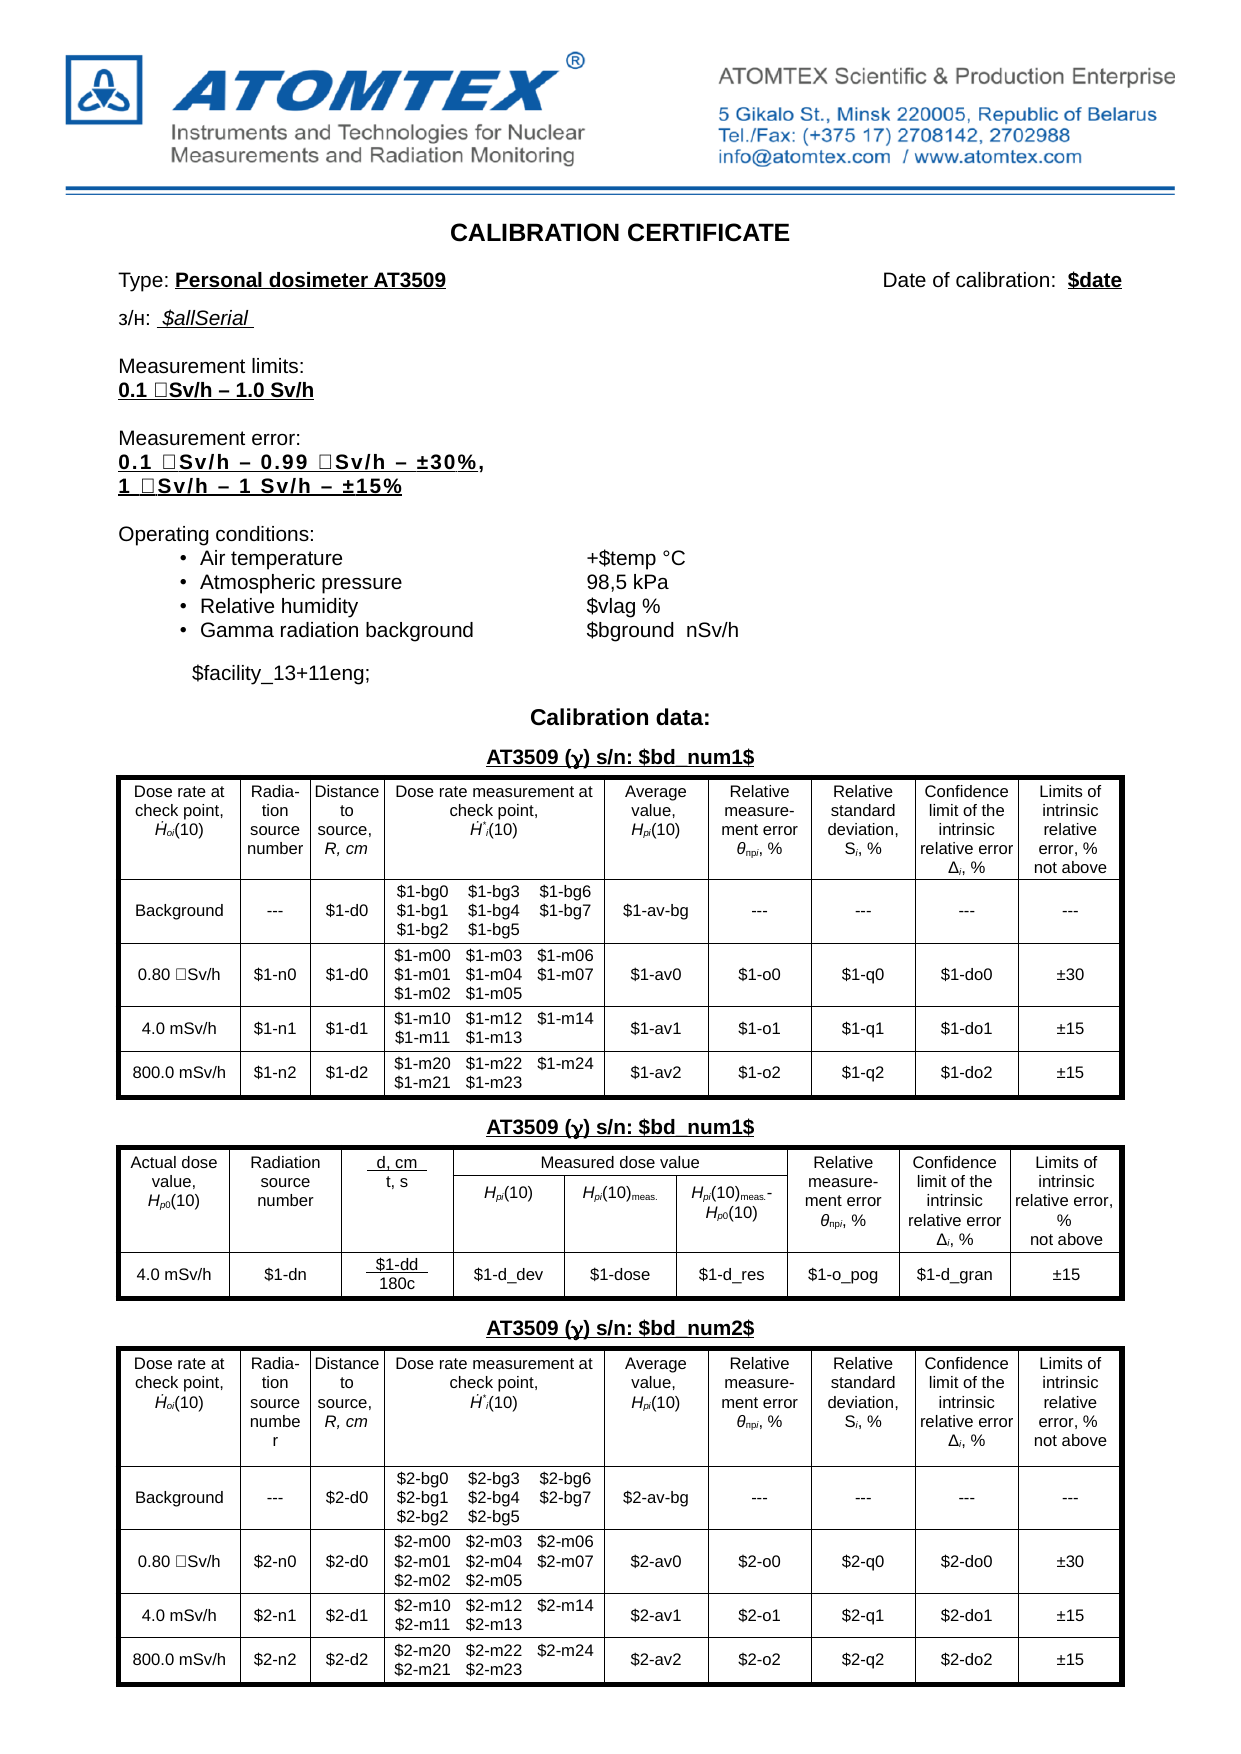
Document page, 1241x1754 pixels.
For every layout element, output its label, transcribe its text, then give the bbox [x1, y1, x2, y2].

table_cell ±15 [1019, 1638, 1119, 1682]
text Type: Personal dosimeter AT3509 Date of calibration: $date [118, 267, 1122, 291]
list Gamma radiation background $bground nSv/h [179, 618, 1122, 642]
table_header AT3509 () s/n: $bd_num2$ [118, 1301, 1122, 1346]
table_cell $2-m10 $2-m11 $2-m12 $2-m13 $2-m14 [385, 1594, 604, 1637]
table_cell $2-d0 [311, 1530, 384, 1593]
text Measurement error: [118, 426, 1122, 449]
table_cell $1-d2 [311, 1052, 384, 1095]
table_cell Dose rate at check point, Ḣoi(10) [121, 780, 240, 879]
table_cell Relative measure-ment error θпрi, % [709, 780, 811, 879]
table_cell $1-d1 [311, 1007, 384, 1051]
table_cell $2-av-bg [605, 1467, 708, 1529]
table_cell $2-d0 [311, 1467, 384, 1529]
table_cell Hpi(10)meas. [565, 1176, 676, 1252]
table_cell $1-o_pog [788, 1253, 899, 1296]
table_cell $2-bg0 $2-bg1 $2-bg2 $2-bg3 $2-bg4 $2-bg5 $2-bg6 $2-bg7 [385, 1467, 604, 1529]
table_cell ±15 [1019, 1007, 1119, 1051]
table_cell 0.80 Sv/h [121, 1530, 240, 1593]
list Air temperature +$temp °C [179, 545, 1122, 569]
table_cell --- [1019, 1467, 1119, 1529]
table_cell Radiation source number [230, 1150, 341, 1252]
table_cell --- [241, 880, 310, 942]
table_header AT3509 () s/n: $bd_num1$ [118, 1100, 1122, 1145]
table_cell $2-o2 [709, 1638, 811, 1682]
table_cell --- [709, 880, 811, 942]
table_cell $2-av0 [605, 1530, 708, 1593]
table_cell 800.0 mSv/h [121, 1638, 240, 1682]
table_cell Dose rate at check point, Ḣoi(10) [121, 1351, 240, 1466]
table_cell $1-do0 [916, 944, 1018, 1006]
table_cell Radia-tion source number [241, 780, 310, 879]
table_cell $2-do2 [916, 1638, 1018, 1682]
table_cell 4.0 mSv/h [121, 1007, 240, 1051]
table_cell Distance to source, R, сm [311, 780, 384, 879]
table_cell $2-av2 [605, 1638, 708, 1682]
table_cell 4.0 mSv/h [121, 1253, 229, 1296]
table_cell $1-d0 [311, 944, 384, 1006]
text CALIBRATION CERTIFICATE [118, 218, 1122, 247]
table_cell $1-d_res [677, 1253, 787, 1296]
table_cell $2-d1 [311, 1594, 384, 1637]
table_cell ±15 [1019, 1052, 1119, 1095]
table_cell 0.80 Sv/h [121, 944, 240, 1006]
table_cell $1-av2 [605, 1052, 708, 1095]
text Calibration data: [118, 704, 1122, 730]
table_cell 800.0 mSv/h [121, 1052, 240, 1095]
table_cell $2-q2 [812, 1638, 915, 1682]
table_cell $1-n2 [241, 1052, 310, 1095]
list Atmospheric pressure 98,5 kPa [179, 569, 1122, 593]
table_cell Relative standard deviation, Si, % [812, 780, 915, 879]
table_cell $2-av1 [605, 1594, 708, 1637]
table_cell $1-o0 [709, 944, 811, 1006]
table_cell Background [121, 880, 240, 942]
table_cell $2-d2 [311, 1638, 384, 1682]
table_cell $1-dd 180c [342, 1253, 453, 1296]
table_cell $1-bg0 $1-bg1 $1-bg2 $1-bg3 $1-bg4 $1-bg5 $1-bg6 $1-bg7 [385, 880, 604, 942]
table_cell $1-d_gran [900, 1253, 1010, 1296]
table_cell --- [916, 1467, 1018, 1529]
table_cell ±15 [1011, 1253, 1119, 1296]
table_cell $2-m20 $2-m21 $2-m22 $2-m23 $2-m24 [385, 1638, 604, 1682]
table_cell $1-m20 $1-m21 $1-m22 $1-m23 $1-m24 [385, 1052, 604, 1095]
table_cell $1-n1 [241, 1007, 310, 1051]
table_cell --- [709, 1467, 811, 1529]
table_cell --- [241, 1467, 310, 1529]
text 1 Sv/h – 1 Sv/h – ±15% [118, 473, 1122, 497]
table_cell Hpi(10) [454, 1176, 564, 1252]
table_cell $1-dose [565, 1253, 676, 1296]
table_cell $2-o1 [709, 1594, 811, 1637]
table_cell $1-o2 [709, 1052, 811, 1095]
table_cell d, cm t, s [342, 1150, 453, 1252]
table_cell $2-n0 [241, 1530, 310, 1593]
table_cell --- [1019, 880, 1119, 942]
table_cell ±30 [1019, 944, 1119, 1006]
table_cell Dose rate measurement at check point, Ḣ*i(10) [385, 780, 604, 879]
table_cell $1-dn [230, 1253, 341, 1296]
table_cell Actual dose value, Hp0(10) [121, 1150, 229, 1252]
table_cell $2-m00 $2-m01 $2-m02 $2-m03 $2-m04 $2-m05 $2-m06 $2-m07 [385, 1530, 604, 1593]
table_cell $1-av0 [605, 944, 708, 1006]
table_cell Confidence limit of the intrinsic relative error Δi, % [900, 1150, 1010, 1252]
table_cell $1-q1 [812, 1007, 915, 1051]
table_cell $1-m00 $1-m01 $1-m02 $1-m03 $1-m04 $1-m05 $1-m06 $1-m07 [385, 944, 604, 1006]
table_cell $2-n2 [241, 1638, 310, 1682]
table_cell Distance to source, R, сm [311, 1351, 384, 1466]
table_cell Average value, Hpi(10) [605, 780, 708, 879]
text Measurement limits: [118, 354, 1122, 378]
table_cell $2-do0 [916, 1530, 1018, 1593]
table_cell Relative measure-ment error θпрi, % [788, 1150, 899, 1252]
text $facility_13+11eng; [118, 661, 1122, 685]
table_cell --- [812, 1467, 915, 1529]
table_cell Radia-tion source number [241, 1351, 310, 1466]
table_cell Confidence limit of the intrinsic relative error Δi, % [916, 1351, 1018, 1466]
table_cell $1-d0 [311, 880, 384, 942]
table_cell Limits of intrinsic relative error, % not above [1019, 1351, 1119, 1466]
table_cell Background [121, 1467, 240, 1529]
table_cell Relative standard deviation, Si, % [812, 1351, 915, 1466]
table_cell Relative measure-ment error θпрi, % [709, 1351, 811, 1466]
table_cell $1-n0 [241, 944, 310, 1006]
table_cell ±15 [1019, 1594, 1119, 1637]
table_cell $2-q1 [812, 1594, 915, 1637]
table_cell $1-av1 [605, 1007, 708, 1051]
text з/н: $allSerial [118, 306, 1122, 330]
text 0.1 Sv/h – 0.99 Sv/h – ±30%, [118, 449, 1122, 473]
table_cell $1-q2 [812, 1052, 915, 1095]
table_cell $1-do1 [916, 1007, 1018, 1051]
table_cell --- [812, 880, 915, 942]
table_cell Limits of intrinsic relative error, % not above [1019, 780, 1119, 879]
table_cell --- [916, 880, 1018, 942]
table_cell $1-o1 [709, 1007, 811, 1051]
table_cell $2-q0 [812, 1530, 915, 1593]
table_cell Limits of intrinsic relative error, % not above [1011, 1150, 1119, 1252]
table_cell $1-do2 [916, 1052, 1018, 1095]
table_cell Measured dose value [454, 1150, 787, 1175]
table_cell $2-o0 [709, 1530, 811, 1593]
table_header AT3509 () s/n: $bd_num1$ [118, 730, 1122, 775]
table_cell $2-n1 [241, 1594, 310, 1637]
table_cell ±30 [1019, 1530, 1119, 1593]
table_cell Dose rate measurement at check point, Ḣ*i(10) [385, 1351, 604, 1466]
list Relative humidity $vlag % [179, 593, 1122, 618]
table_cell $1-q0 [812, 944, 915, 1006]
table_cell Average value, Hpi(10) [605, 1351, 708, 1466]
table_cell $1-d_dev [454, 1253, 564, 1296]
table_cell $1-m10 $1-m11 $1-m12 $1-m13 $1-m14 [385, 1007, 604, 1051]
table_cell $1-av-bg [605, 880, 708, 942]
table_cell Hpi(10)meas.-Hp0(10) [677, 1176, 787, 1252]
text Operating conditions: [118, 521, 1122, 545]
text 0.1 Sv/h – 1.0 Sv/h [118, 378, 1122, 402]
table_cell $2-do1 [916, 1594, 1018, 1637]
table_cell Confidence limit of the intrinsic relative error Δi, % [916, 780, 1018, 879]
table_cell 4.0 mSv/h [121, 1594, 240, 1637]
